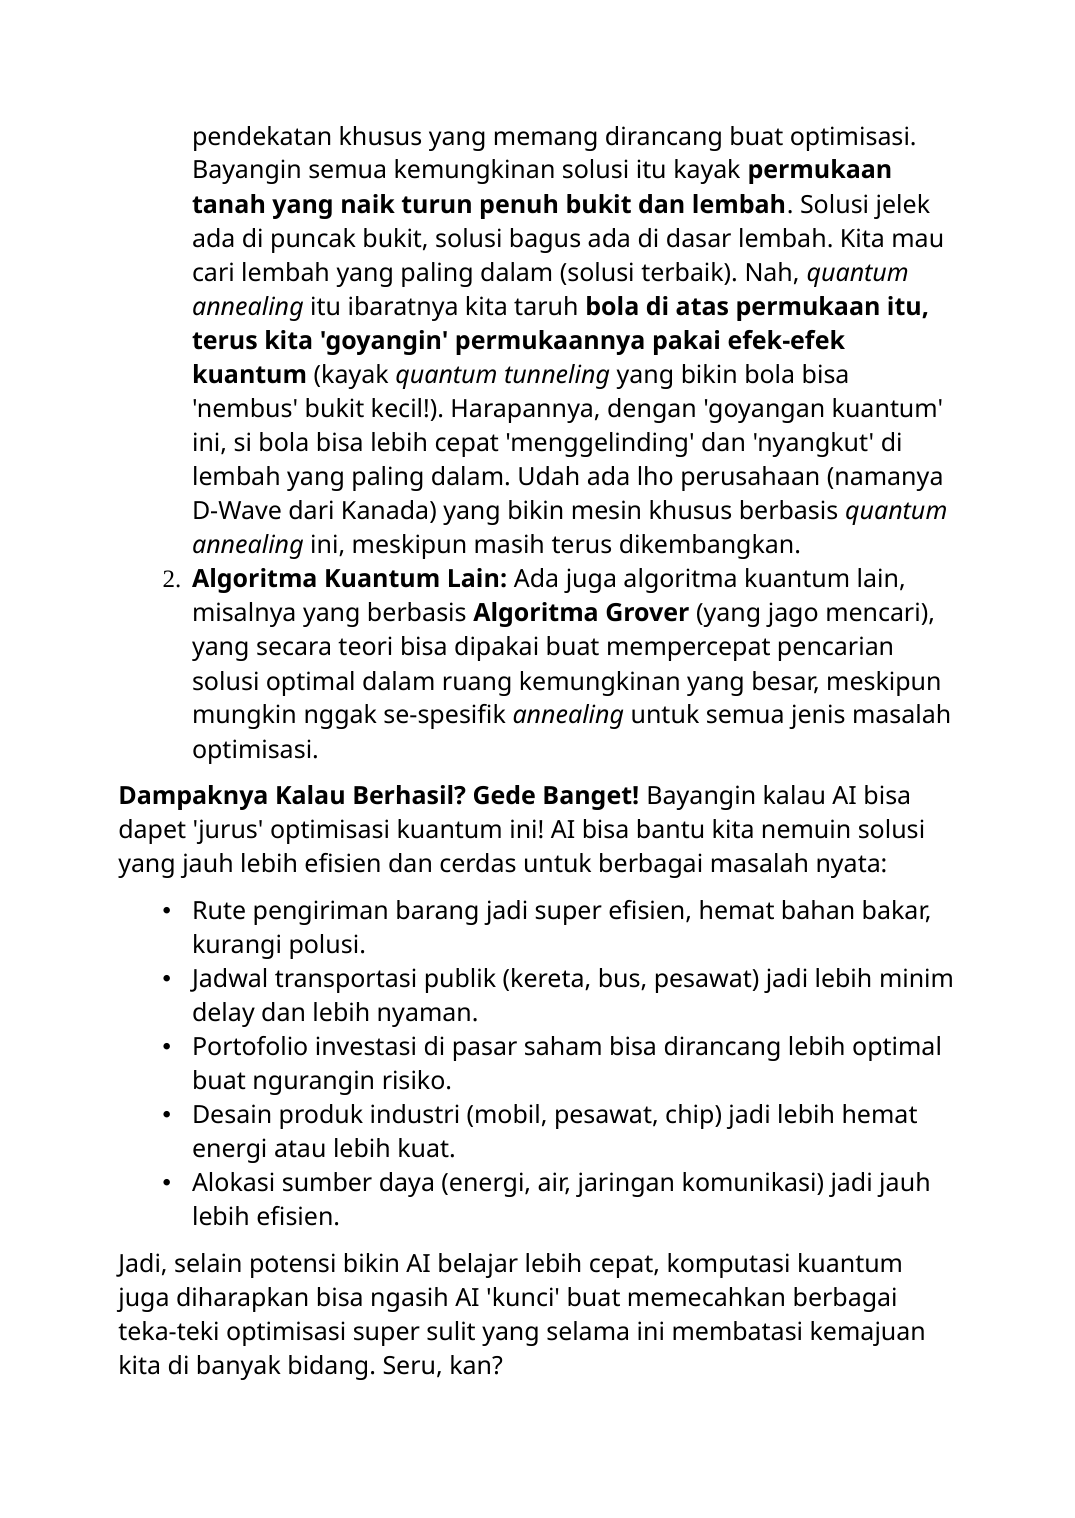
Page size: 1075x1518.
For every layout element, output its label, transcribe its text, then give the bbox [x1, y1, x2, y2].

text Dampaknya Kalau Berhasil? Gede Banget! Bayangin kalau AI bisa dapet 'jurus' optimisasi kuantum ini! AI bisa bantu kita nemuin solusi yang jauh lebih efisien dan cerdas untuk berbagai masalah nyata: [118, 778, 957, 880]
list Algoritma Kuantum Lain: Ada juga algoritma kuantum lain, misalnya yang berbasis Algoritma Grover (yang jago mencari), yang secara teori bisa dipakai buat mempercepat pencarian solusi optimal dalam ruang kemungkinan yang besar, meskipun mungkin nggak se-spesifik annealing untuk semua jenis masalah optimisasi. [162, 561, 957, 765]
text Jadi, selain potensi bikin AI belajar lebih cepat, komputasi kuantum juga diharapkan bisa ngasih AI 'kunci' buat memecahkan berbagai teka-teki optimisasi super sulit yang selama ini membatasi kemajuan kita di banyak bidang. Seru, kan? [118, 1246, 957, 1382]
list Jadwal transportasi publik (kereta, bus, pesawat) jadi lebih minim delay dan lebih nyaman. [162, 961, 957, 1029]
list pendekatan khusus yang memang dirancang buat optimisasi. Bayangin semua kemungkinan solusi itu kayak permukaan tanah yang naik turun penuh bukit dan lembah. Solusi jelek ada di puncak bukit, solusi bagus ada di dasar lembah. Kita mau cari lembah yang paling dalam (solusi terbaik). Nah, quantum annealing itu ibaratnya kita taruh bola di atas permukaan itu, terus kita 'goyangin' permukaannya pakai efek-efek kuantum (kayak quantum tunneling yang bikin bola bisa 'nembus' bukit kecil!). Harapannya, dengan 'goyangan kuantum' ini, si bola bisa lebih cepat 'menggelinding' dan 'nyangkut' di lembah yang paling dalam. Udah ada lho perusahaan (namanya D-Wave dari Kanada) yang bikin mesin khusus berbasis quantum annealing ini, meskipun masih terus dikembangkan. [162, 118, 957, 561]
list Desain produk industri (mobil, pesawat, chip) jadi lebih hemat energi atau lebih kuat. [162, 1097, 957, 1165]
list Alokasi sumber daya (energi, air, jaringan komunikasi) jadi jauh lebih efisien. [162, 1165, 957, 1233]
list Rute pengiriman barang jadi super efisien, hemat bahan bakar, kurangi polusi. [162, 892, 957, 961]
list Portofolio investasi di pasar saham bisa dirancang lebih optimal buat ngurangin risiko. [162, 1029, 957, 1097]
